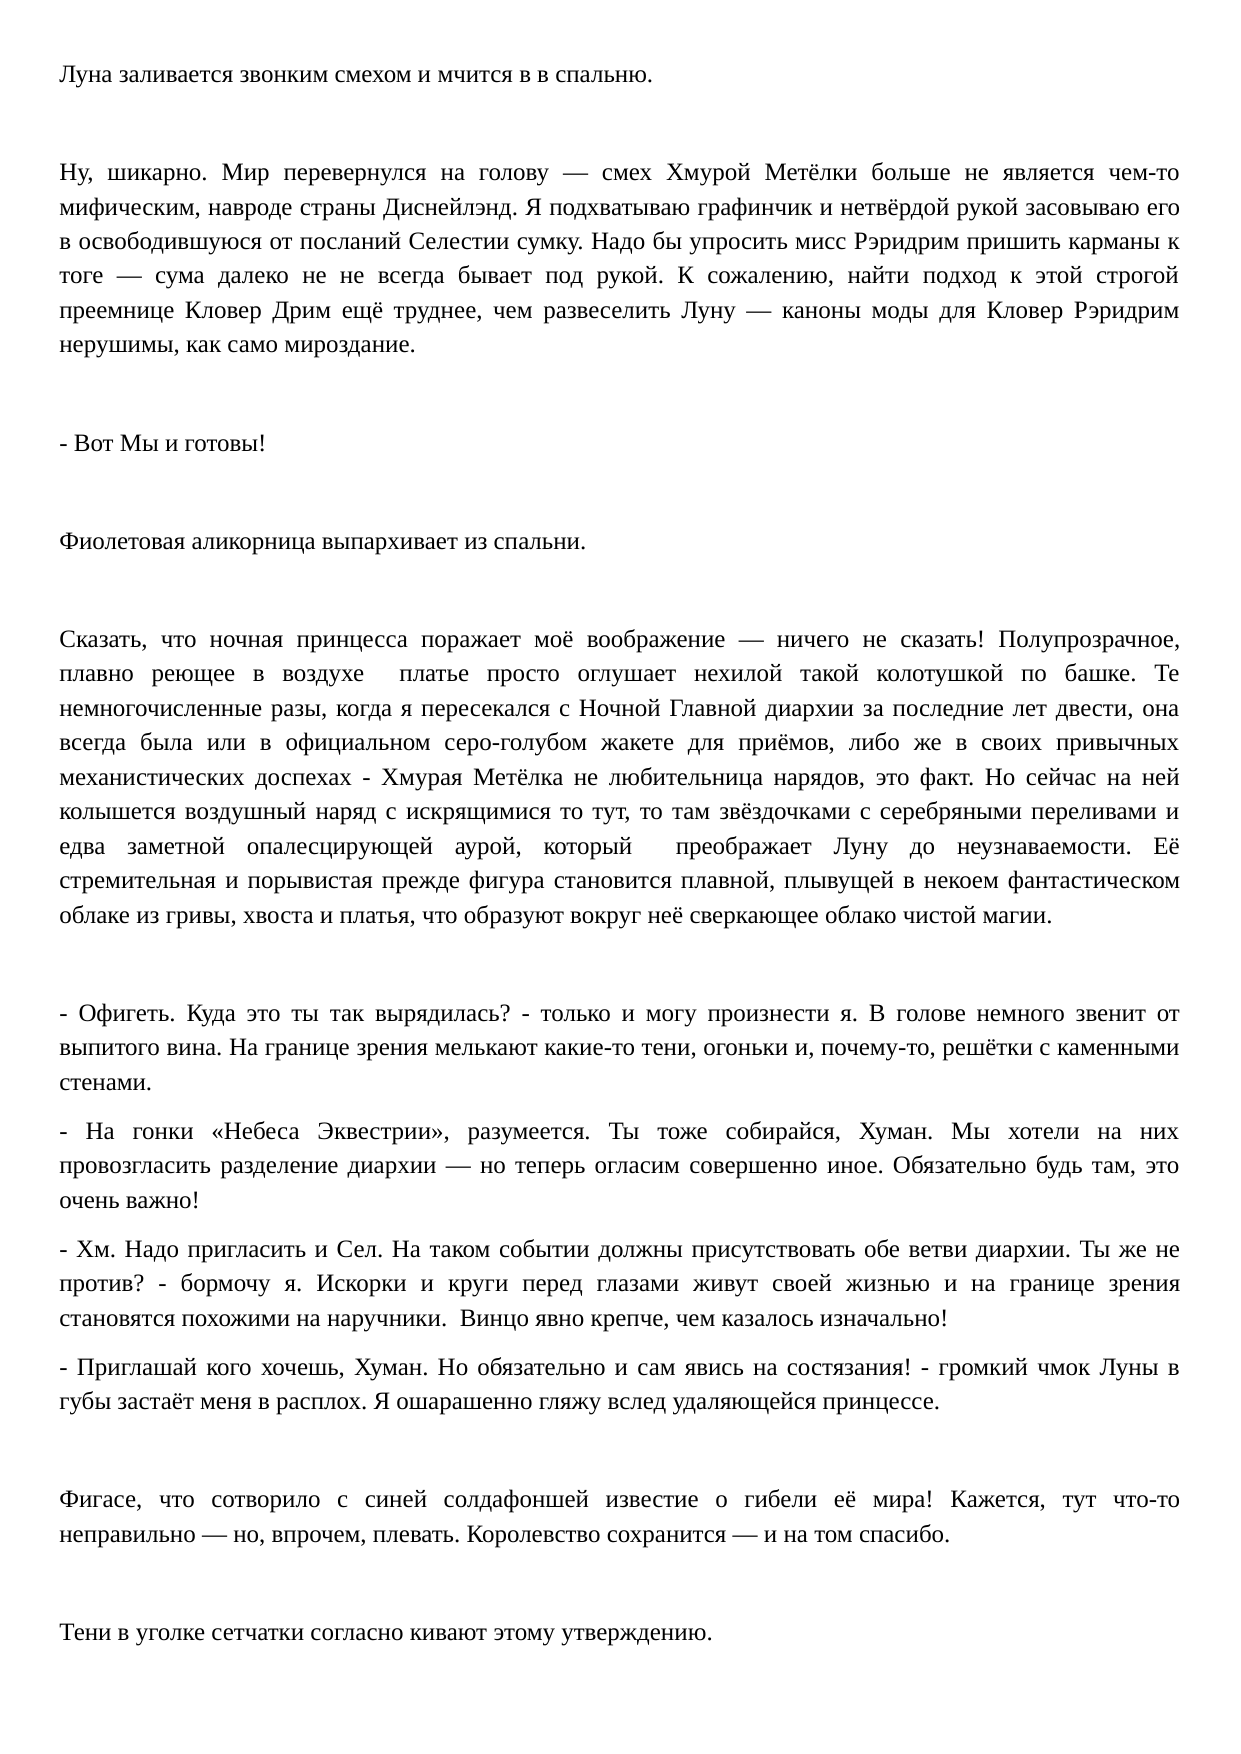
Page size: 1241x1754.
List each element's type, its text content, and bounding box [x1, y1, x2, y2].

text - Вот Мы и готовы! [59, 428, 1181, 456]
text Фигасе, что сотворило с синей солдафоншей известие о гибели её мира! Кажется, тут что-то неправильно — но, впрочем, плевать. Королевство сохранится — и на том спасибо. [59, 1484, 1181, 1548]
text Ну, шикарно. Мир перевернулся на голову — смех Хмурой Метёлки больше не является чем-то мифическим, навроде страны Диснейлэнд. Я подхватываю графинчик и нетвёрдой рукой засовываю его в освободившуюся от посланий Селестии сумку. Надо бы упросить мисс Рэридрим пришить карманы к тоге — сума далеко не не всегда бывает под рукой. К сожалению, найти подход к этой строгой преемнице Кловер Дрим ещё труднее, чем развеселить Луну — каноны моды для Кловер Рэридрим нерушимы, как само мироздание. [59, 157, 1181, 358]
text Сказать, что ночная принцесса поражает моё воображение — ничего не сказать! Полупрозрачное, плавно реющее в воздухе платье просто оглушает нехилой такой колотушкой по башке. Те немногочисленные разы, когда я пересекался с Ночной Главной диархии за последние лет двести, она всегда была или в официальном серо-голубом жакете для приёмов, либо же в своих привычных механистических доспехах - Хмурая Метёлка не любительница нарядов, это факт. Но сейчас на ней колышется воздушный наряд с искрящимися то тут, то там звёздочками с серебряными переливами и едва заметной опалесцирующей аурой, который преображает Луну до неузнаваемости. Её стремительная и порывистая прежде фигура становится плавной, плывущей в некоем фантастическом облаке из гривы, хвоста и платья, что образуют вокруг неё сверкающее облако чистой магии. [59, 624, 1181, 928]
text - На гонки «Небеса Эквестрии», разумеется. Ты тоже собирайся, Хуман. Мы хотели на них провозгласить разделение диархии — но теперь огласим совершенно иное. Обязательно будь там, это очень важно! [59, 1116, 1181, 1214]
text - Приглашай кого хочешь, Хуман. Но обязательно и сам явись на состязания! - громкий чмок Луны в губы застаёт меня в расплох. Я ошарашенно гляжу вслед удаляющейся принцессе. [59, 1352, 1181, 1415]
text Луна заливается звонким смехом и мчится в в спальню. [59, 59, 1181, 88]
text - Офигеть. Куда это ты так вырядилась? - только и могу произнести я. В голове немного звенит от выпитого вина. На границе зрения мелькают какие-то тени, огоньки и, почему-то, решётки с каменными стенами. [59, 998, 1181, 1096]
text - Хм. Надо пригласить и Сел. На таком событии должны присутствовать обе ветви диархии. Ты же не против? - бормочу я. Искорки и круги перед глазами живут своей жизнью и на границе зрения становятся похожими на наручники. Винцо явно крепче, чем казалось изначально! [59, 1234, 1181, 1332]
text Фиолетовая аликорница выпархивает из спальни. [59, 526, 1181, 554]
text Тени в уголке сетчатки согласно кивают этому утверждению. [59, 1617, 1181, 1646]
